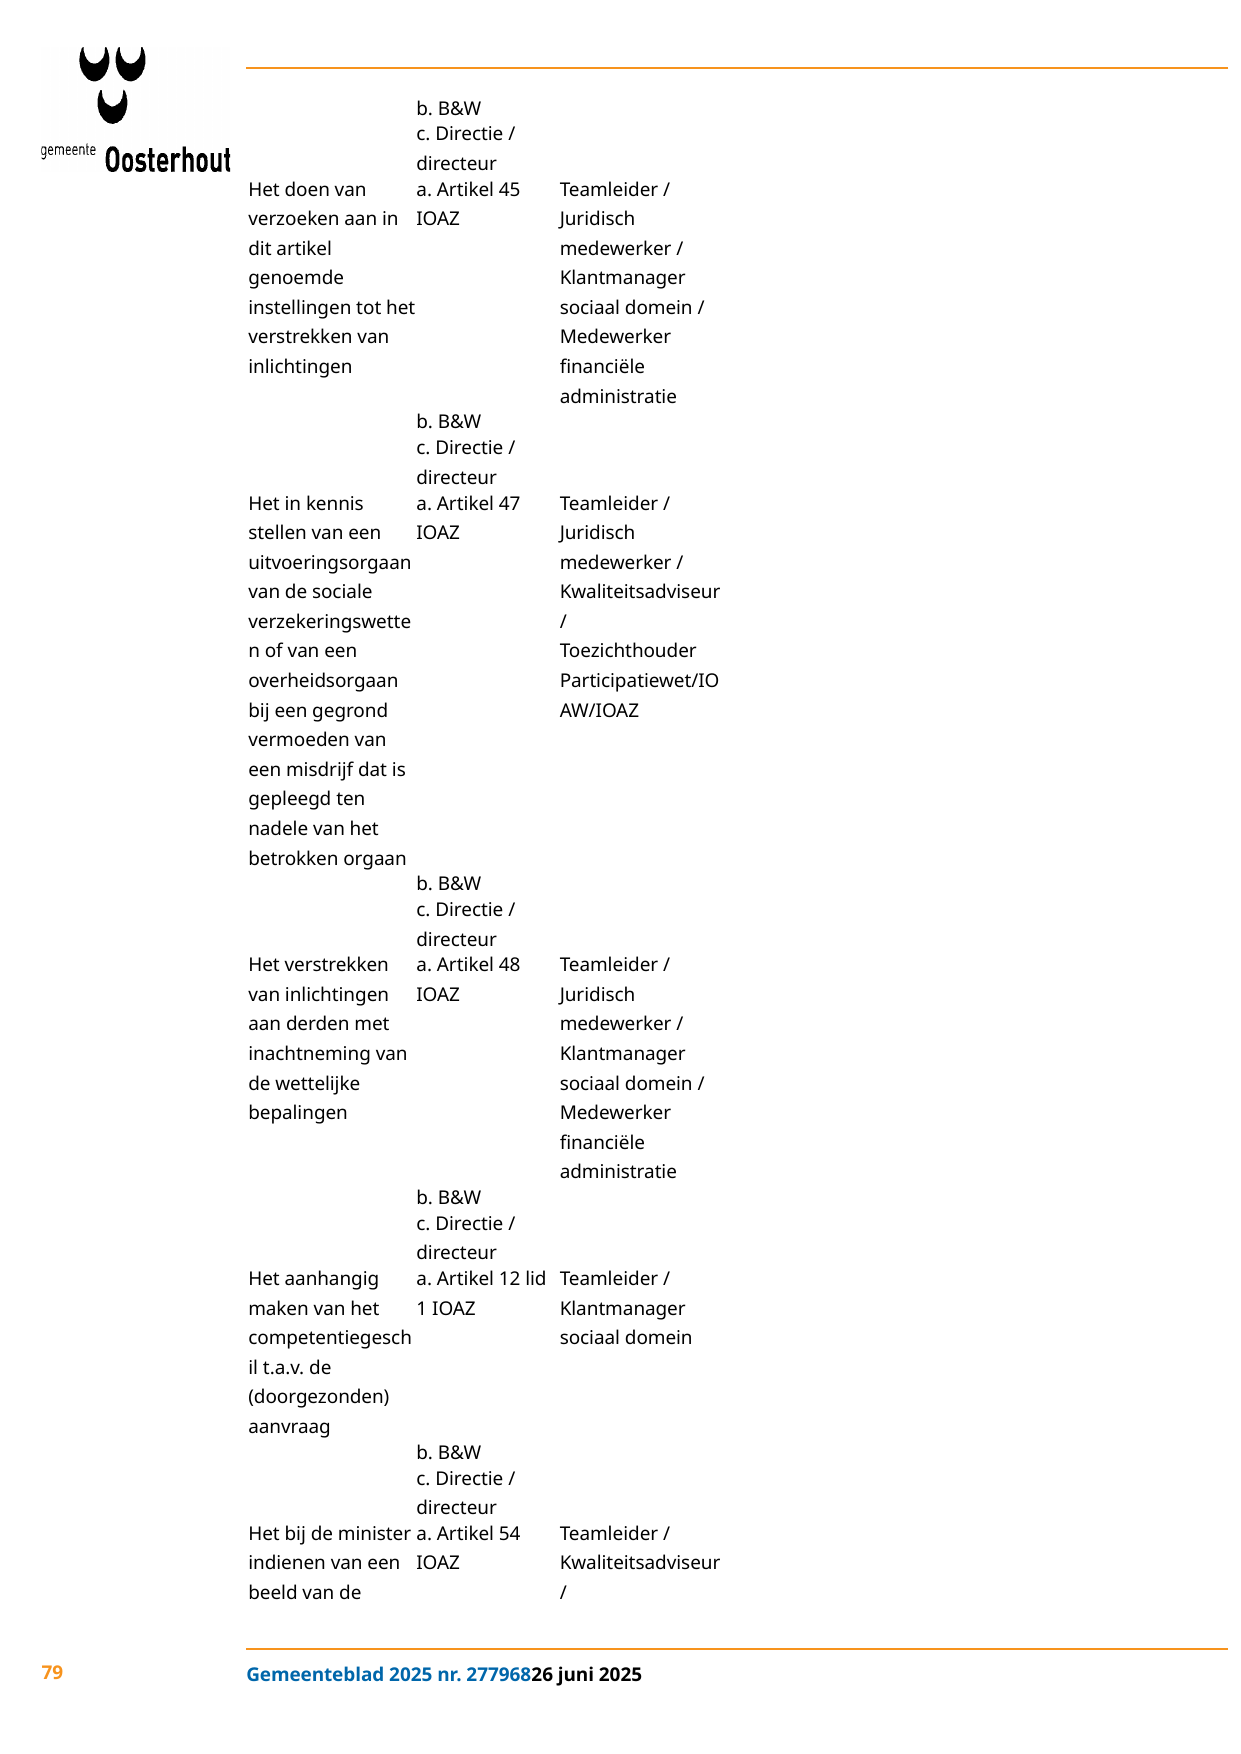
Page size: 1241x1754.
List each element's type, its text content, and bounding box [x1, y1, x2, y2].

table_cell [248, 95, 416, 121]
table_cell Teamleider / Juridisch medewerker / Klantmanager sociaal domein / Medewerker financiële administratie [560, 951, 722, 1184]
table_cell [722, 1520, 1152, 1605]
table_cell Het in kennis stellen van een uitvoeringsorgaan van de sociale verzekeringswetten of van een overheidsorgaan bij een gegrond vermoeden van een misdrijf dat is gepleegd ten nadele van het betrokken orgaan [248, 490, 416, 870]
table_cell b. B&W [416, 1439, 559, 1465]
table_cell [722, 896, 1152, 951]
table_cell a. Artikel 47 IOAZ [416, 490, 559, 870]
table_cell [560, 409, 722, 434]
table_cell [560, 1210, 722, 1265]
table_cell a. Artikel 12 lid 1 IOAZ [416, 1265, 559, 1439]
table_cell c. Directie / directeur [416, 1465, 559, 1520]
table_cell [248, 1210, 416, 1265]
table_cell c. Directie / directeur [416, 434, 559, 490]
table_cell [248, 1184, 416, 1210]
table_cell [722, 951, 1152, 1184]
table_cell [560, 1184, 722, 1210]
table_cell b. B&W [416, 1184, 559, 1210]
table_cell [560, 1439, 722, 1465]
table_cell [248, 896, 416, 951]
table_cell Het aanhangig maken van het competentiegeschil t.a.v. de (doorgezonden) aanvraag [248, 1265, 416, 1439]
table_cell [722, 121, 1152, 176]
table_cell [722, 409, 1152, 434]
table_cell b. B&W [416, 870, 559, 896]
table_cell Teamleider / Klantmanager sociaal domein [560, 1265, 722, 1439]
table_cell [560, 434, 722, 490]
table_cell Het doen van verzoeken aan in dit artikel genoemde instellingen tot het verstrekken van inlichtingen [248, 176, 416, 409]
table_cell [248, 434, 416, 490]
table_cell Teamleider / Juridisch medewerker / Kwaliteitsadviseur / Toezichthouder Participatiewet/IOAW/IOAZ [560, 490, 722, 870]
table_cell [722, 434, 1152, 490]
table_cell [722, 1184, 1152, 1210]
table_cell [722, 1465, 1152, 1520]
table_cell [722, 1210, 1152, 1265]
table_cell [560, 870, 722, 896]
table_cell a. Artikel 45 IOAZ [416, 176, 559, 409]
table_cell [722, 176, 1152, 409]
table_cell [560, 121, 722, 176]
table_cell [560, 95, 722, 121]
table_cell [248, 870, 416, 896]
table_cell b. B&W [416, 95, 559, 121]
table_cell [560, 896, 722, 951]
table_cell c. Directie / directeur [416, 896, 559, 951]
table_cell [248, 121, 416, 176]
table_cell b. B&W [416, 409, 559, 434]
table_cell [722, 1265, 1152, 1439]
table_cell Het verstrekken van inlichtingen aan derden met inachtneming van de wettelijke bepalingen [248, 951, 416, 1184]
table_cell [722, 870, 1152, 896]
table_cell a. Artikel 48 IOAZ [416, 951, 559, 1184]
table_cell Teamleider / Kwaliteitsadviseur / [560, 1520, 722, 1605]
table_cell [560, 1465, 722, 1520]
picture [41, 47, 231, 172]
table_cell a. Artikel 54 IOAZ [416, 1520, 559, 1605]
table_cell [248, 1439, 416, 1465]
table_cell [722, 490, 1152, 870]
table_cell Teamleider / Juridisch medewerker / Klantmanager sociaal domein / Medewerker financiële administratie [560, 176, 722, 409]
table_cell c. Directie / directeur [416, 121, 559, 176]
table_cell Het bij de minister indienen van een beeld van de [248, 1520, 416, 1605]
table_cell c. Directie / directeur [416, 1210, 559, 1265]
table_cell [722, 1439, 1152, 1465]
table_cell [248, 1465, 416, 1520]
table_cell [722, 95, 1152, 121]
table_cell [248, 409, 416, 434]
